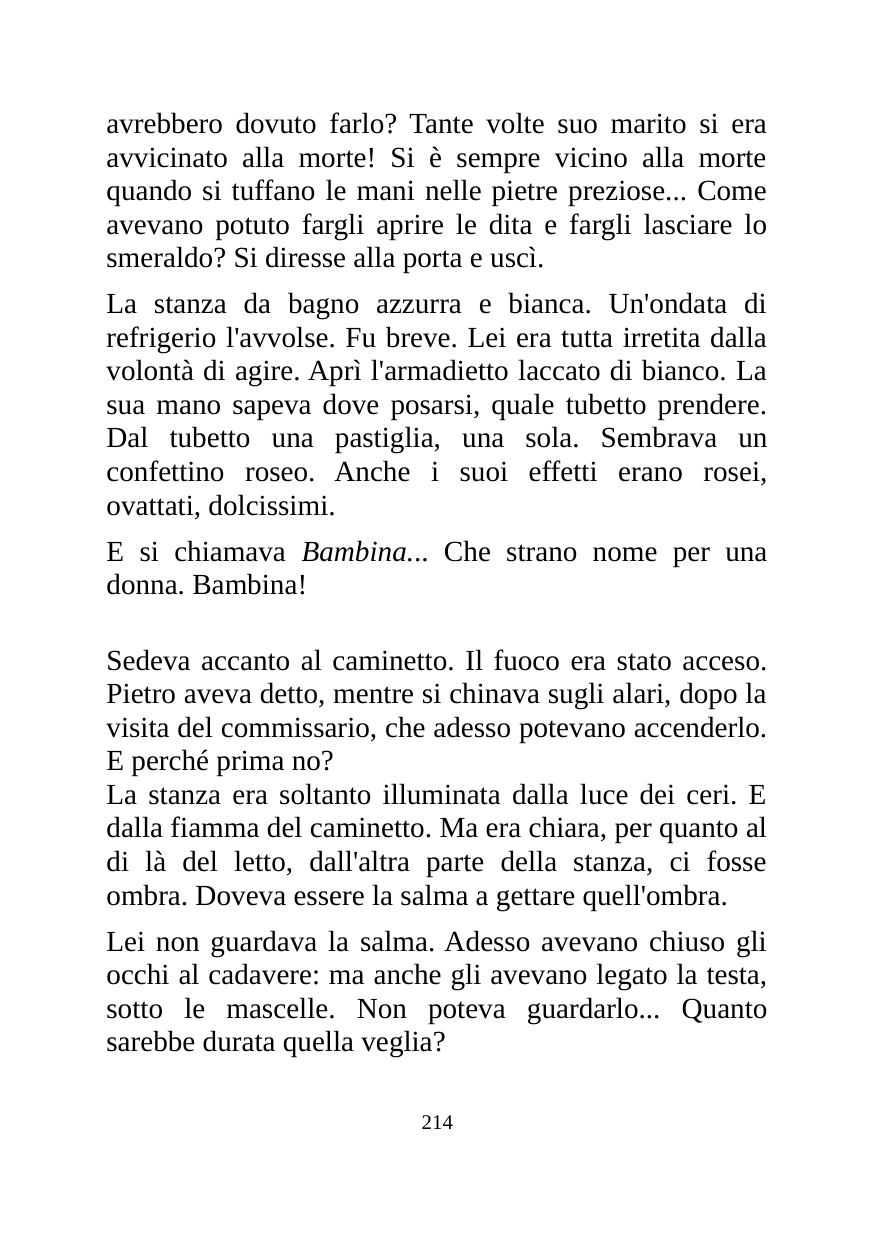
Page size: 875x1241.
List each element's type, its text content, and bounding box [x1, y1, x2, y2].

text Sedeva accanto al caminetto. Il fuoco era stato acceso. Pietro aveva detto, mentre si chinava sugli alari, dopo la visita del commissario, che adesso potevano accenderlo. E perché prima no? [106, 643, 768, 777]
text E si chiamava Bambina... Che strano nome per una donna. Bambina! [106, 534, 768, 601]
text avrebbero dovuto farlo? Tante volte suo marito si era avvicinato alla morte! Si è sempre vicino alla morte quando si tuffano le mani nelle pietre preziose... Come avevano potuto fargli aprire le dita e fargli lasciare lo smeraldo? Si diresse alla porta e uscì. [106, 106, 768, 274]
text Lei non guardava la salma. Adesso avevano chiuso gli occhi al cadavere: ma anche gli avevano legato la testa, sotto le mascelle. Non poteva guardarlo... Quanto sarebbe durata quella veglia? [106, 924, 768, 1058]
text La stanza da bagno azzurra e bianca. Un'ondata di refrigerio l'avvolse. Fu breve. Lei era tutta irretita dalla volontà di agire. Aprì l'armadietto laccato di bianco. La sua mano sapeva dove posarsi, quale tubetto prendere. Dal tubetto una pastiglia, una sola. Sembrava un confettino roseo. Anche i suoi effetti erano rosei, ovattati, dolcissimi. [106, 286, 768, 521]
text La stanza era soltanto illuminata dalla luce dei ceri. E dalla fiamma del caminetto. Ma era chiara, per quanto al di là del letto, dall'altra parte della stanza, ci fosse ombra. Doveva essere la salma a gettare quell'ombra. [106, 777, 768, 911]
